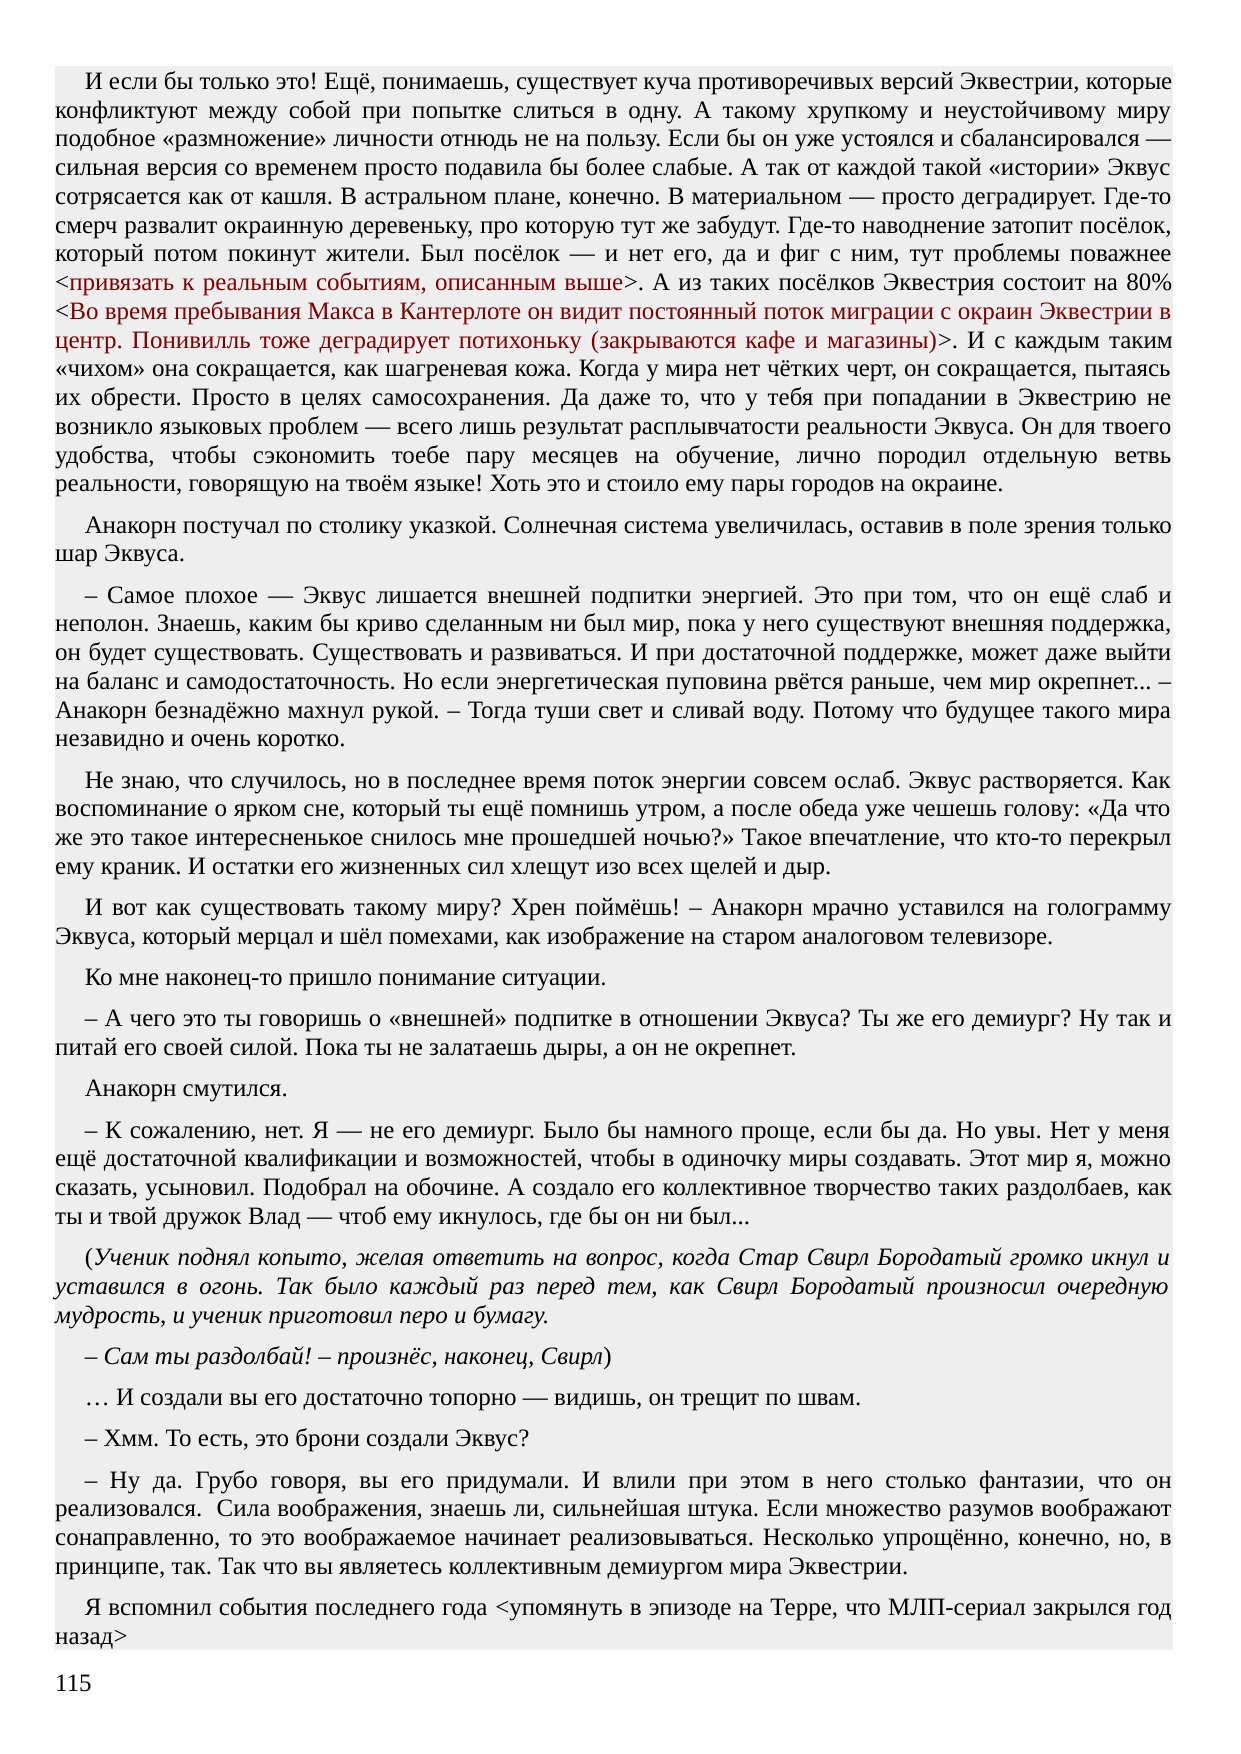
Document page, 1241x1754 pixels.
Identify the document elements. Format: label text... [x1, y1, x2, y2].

text – Хмм. То есть, это брони создали Эквус? [55, 1423, 1173, 1452]
text И вот как существовать такому миру? Хрен поймёшь! – Анакорн мрачно уставился на голограмму Эквуса, который мерцал и шёл помехами, как изображение на старом аналоговом телевизоре. [55, 892, 1173, 950]
text – Самое плохое — Эквус лишается внешней подпитки энергией. Это при том, что он ещё слаб и неполон. Знаешь, каким бы криво сделанным ни был мир, пока у него существуют внешняя поддержка, он будет существовать. Существовать и развиваться. И при достаточной поддержке, может даже выйти на баланс и самодостаточность. Но если энергетическая пуповина рвётся раньше, чем мир окрепнет... – Анакорн безнадёжно махнул рукой. – Тогда туши свет и сливай воду. Потому что будущее такого мира незавидно и очень коротко. [55, 580, 1173, 752]
text – Сам ты раздолбай! – произнёс, наконец, Свирл) [55, 1341, 1173, 1370]
text (Ученик поднял копыто, желая ответить на вопрос, когда Стар Свирл Бородатый громко икнул и уставился в огонь. Так было каждый раз перед тем, как Свирл Бородатый произносил очередную мудрость, и ученик приготовил перо и бумагу. [55, 1242, 1173, 1328]
text Анакорн постучал по столику указкой. Солнечная система увеличилась, оставив в поле зрения только шар Эквуса. [55, 510, 1173, 567]
text И если бы только это! Ещё, понимаешь, существует куча противоречивых версий Эквестрии, которые конфликтуют между собой при попытке слиться в одну. А такому хрупкому и неустойчивому миру подобное «размножение» личности отнюдь не на пользу. Если бы он уже устоялся и сбалансировался — сильная версия со временем просто подавила бы более слабые. А так от каждой такой «истории» Эквус сотрясается как от кашля. В астральном плане, конечно. В материальном — просто деградирует. Где-то смерч развалит окраинную деревеньку, про которую тут же забудут. Где-то наводнение затопит посёлок, который потом покинут жители. Был посёлок — и нет его, да и фиг с ним, тут проблемы поважнее <привязать к реальным событиям, описанным выше>. А из таких посёлков Эквестрия состоит на 80% <Во время пребывания Макса в Кантерлоте он видит постоянный поток миграции с окраин Эквестрии в центр. Понивилль тоже деградирует потихоньку (закрываются кафе и магазины)>. И с каждым таким «чихом» она сокращается, как шагреневая кожа. Когда у мира нет чётких черт, он сокращается, пытаясь их обрести. Просто в целях самосохранения. Да даже то, что у тебя при попадании в Эквестрию не возникло языковых проблем — всего лишь результат расплывчатости реальности Эквуса. Он для твоего удобства, чтобы сэкономить тоебе пару месяцев на обучение, лично породил отдельную ветвь реальности, говорящую на твоём языке! Хоть это и стоило ему пары городов на окраине. [55, 66, 1173, 497]
text Я вспомнил события последнего года <упомянуть в эпизоде на Терре, что МЛП-сериал закрылся год назад> [55, 1592, 1173, 1650]
text – А чего это ты говоришь о «внешней» подпитке в отношении Эквуса? Ты же его демиург? Ну так и питай его своей силой. Пока ты не залатаешь дыры, а он не окрепнет. [55, 1003, 1173, 1061]
text – К сожалению, нет. Я — не его демиург. Было бы намного проще, если бы да. Но увы. Нет у меня ещё достаточной квалификации и возможностей, чтобы в одиночку миры создавать. Этот мир я, можно сказать, усыновил. Подобрал на обочине. А создало его коллективное творчество таких раздолбаев, как ты и твой дружок Влад — чтоб ему икнулось, где бы он ни был... [55, 1115, 1173, 1230]
text – Ну да. Грубо говоря, вы его придумали. И влили при этом в него столько фантазии, что он реализовался. Сила воображения, знаешь ли, сильнейшая штука. Если множество разумов воображают сонаправленно, то это воображаемое начинает реализовываться. Несколько упрощённо, конечно, но, в принципе, так. Так что вы являетесь коллективным демиургом мира Эквестрии. [55, 1465, 1173, 1580]
text Ко мне наконец-то пришло понимание ситуации. [55, 962, 1173, 991]
text … И создали вы его достаточно топорно — видишь, он трещит по швам. [55, 1382, 1173, 1411]
text Анакорн смутился. [55, 1073, 1173, 1102]
text Не знаю, что случилось, но в последнее время поток энергии совсем ослаб. Эквус растворяется. Как воспоминание о ярком сне, который ты ещё помнишь утром, а после обеда уже чешешь голову: «Да что же это такое интересненькое снилось мне прошедшей ночью?» Такое впечатление, что кто-то перекрыл ему краник. И остатки его жизненных сил хлещут изо всех щелей и дыр. [55, 765, 1173, 880]
